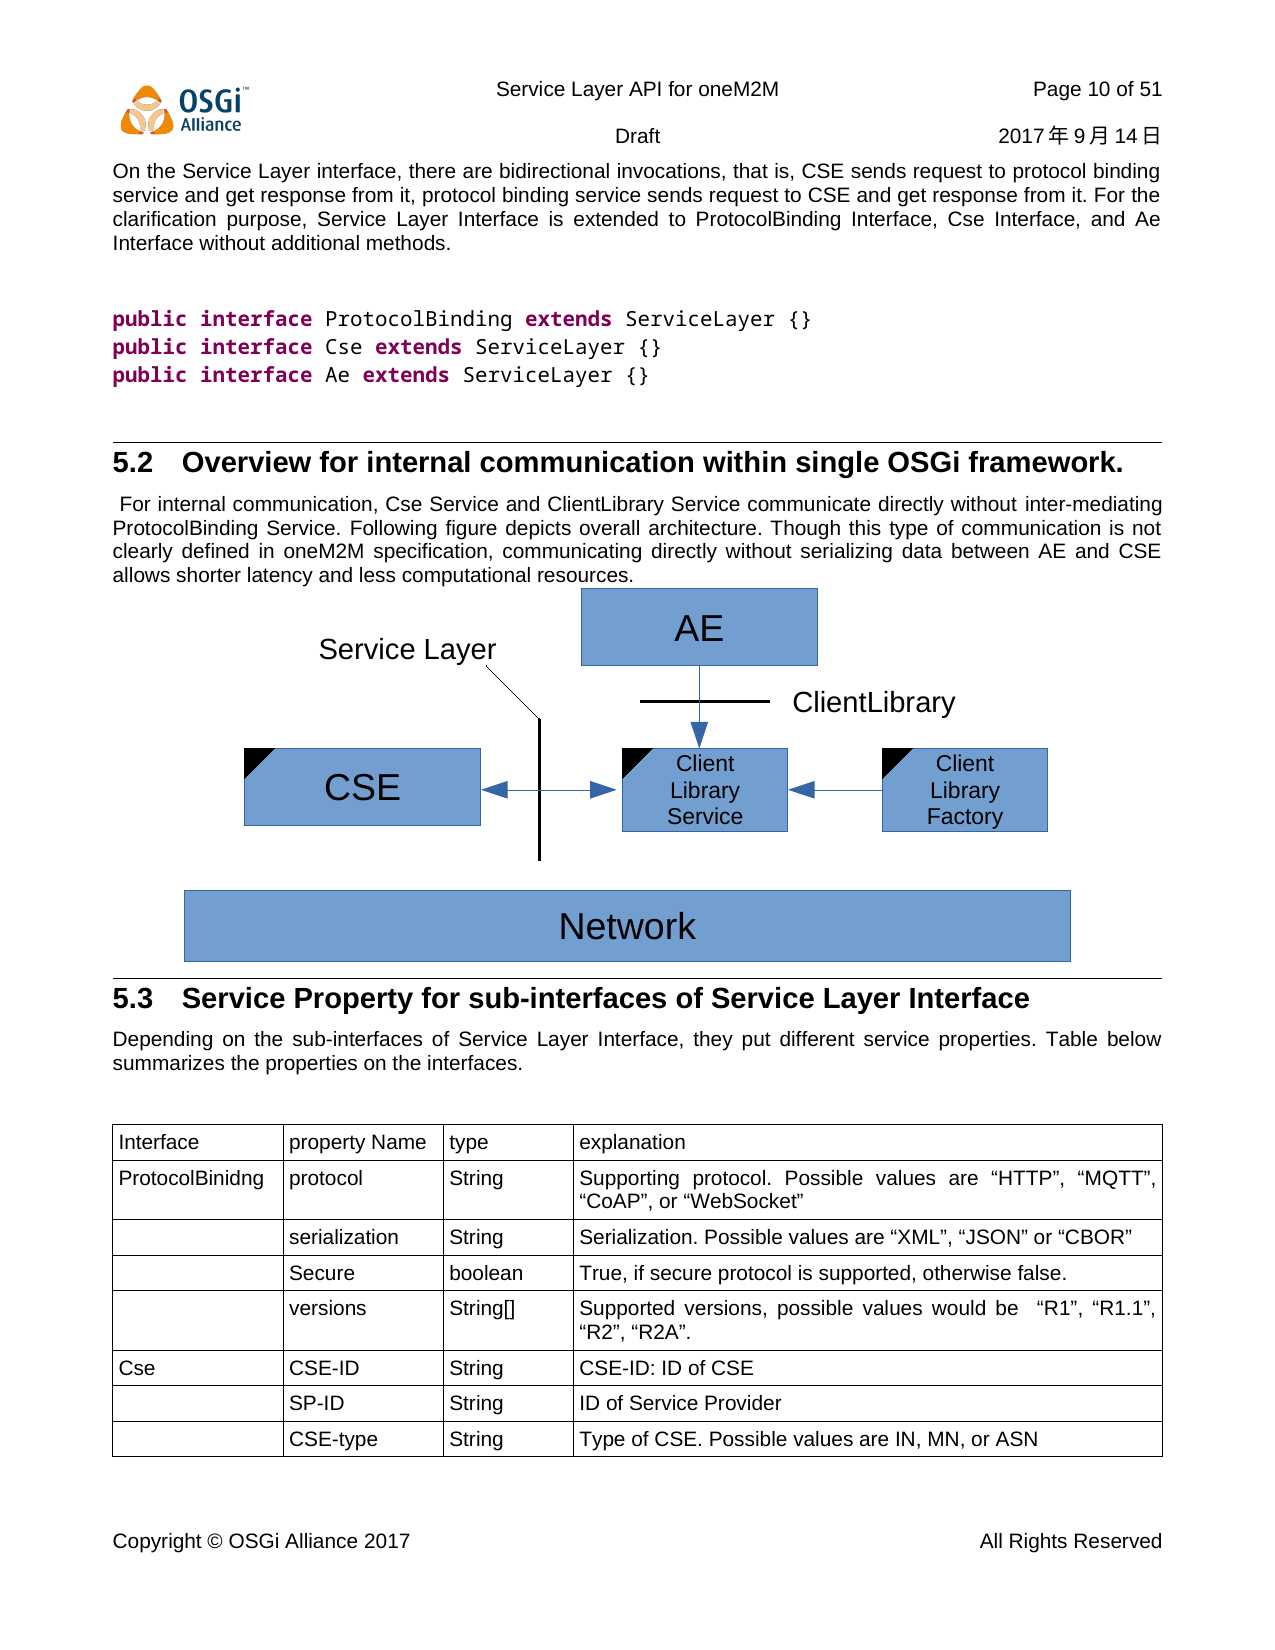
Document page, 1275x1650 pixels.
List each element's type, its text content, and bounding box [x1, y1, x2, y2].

table_cell versions [284, 1291, 443, 1349]
table_cell String [444, 1422, 573, 1456]
table_header type [444, 1125, 573, 1159]
table_cell String [444, 1161, 573, 1219]
subtitle Overview for internal communication within single OSGi framework. [112, 443, 1162, 479]
text Depending on the sub-interfaces of Service Layer Interface, they put different service properties. Table below summarizes the properties on the interfaces. [112, 1027, 1162, 1075]
text On the Service Layer interface, there are bidirectional invocations, that is, CSE sends request to protocol binding service and get response from it, protocol binding service sends request to CSE and get response from it. For the clarification purpose, Service Layer Interface is extended to ProtocolBinding Interface, Cse Interface, and Ae Interface without additional methods. [112, 159, 1162, 255]
table_cell [113, 1256, 283, 1290]
table_cell Serialization. Possible values are “XML”, “JSON” or “CBOR” [574, 1220, 1162, 1254]
table_cell serialization [284, 1220, 443, 1254]
table_cell ProtocolBinidng [113, 1161, 283, 1219]
text For internal communication, Cse Service and ClientLibrary Service communicate directly without inter-mediating ProtocolBinding Service. Following figure depicts overall architecture. Though this type of communication is not clearly defined in oneM2M specification, communicating directly without serializing data between AE and CSE allows shorter latency and less computational resources. [112, 491, 1162, 587]
table_cell CSE-ID [284, 1351, 443, 1385]
table_cell Supporting protocol. Possible values are “HTTP”, “MQTT”, “CoAP”, or “WebSocket” [574, 1161, 1162, 1219]
table_header explanation [574, 1125, 1162, 1159]
table_header Interface [113, 1125, 283, 1159]
table_cell Secure [284, 1256, 443, 1290]
table_cell [113, 1220, 283, 1254]
table_cell True, if secure protocol is supported, otherwise false. [574, 1256, 1162, 1290]
table_cell Cse [113, 1351, 283, 1385]
table_cell CSE-ID: ID of CSE [574, 1351, 1162, 1385]
text public interface Ae extends ServiceLayer {} [112, 361, 1162, 389]
table_cell String[] [444, 1291, 573, 1349]
table_cell Supported versions, possible values would be “R1”, “R1.1”, “R2”, “R2A”. [574, 1291, 1162, 1349]
table_cell SP-ID [284, 1386, 443, 1421]
picture [113, 78, 257, 142]
text public interface ProtocolBinding extends ServiceLayer {} [112, 304, 1162, 332]
table_cell String [444, 1386, 573, 1421]
table_cell [113, 1386, 283, 1421]
table_cell boolean [444, 1256, 573, 1290]
table_cell String [444, 1351, 573, 1385]
table_header property Name [284, 1125, 443, 1159]
table_cell CSE-type [284, 1422, 443, 1456]
table_cell [113, 1422, 283, 1456]
table_cell [113, 1291, 283, 1349]
text public interface Cse extends ServiceLayer {} [112, 332, 1162, 361]
table_cell String [444, 1220, 573, 1254]
subtitle Service Property for sub-interfaces of Service Layer Interface [112, 979, 1162, 1015]
table_cell protocol [284, 1161, 443, 1219]
table_cell Type of CSE. Possible values are IN, MN, or ASN [574, 1422, 1162, 1456]
table_cell ID of Service Provider [574, 1386, 1162, 1421]
